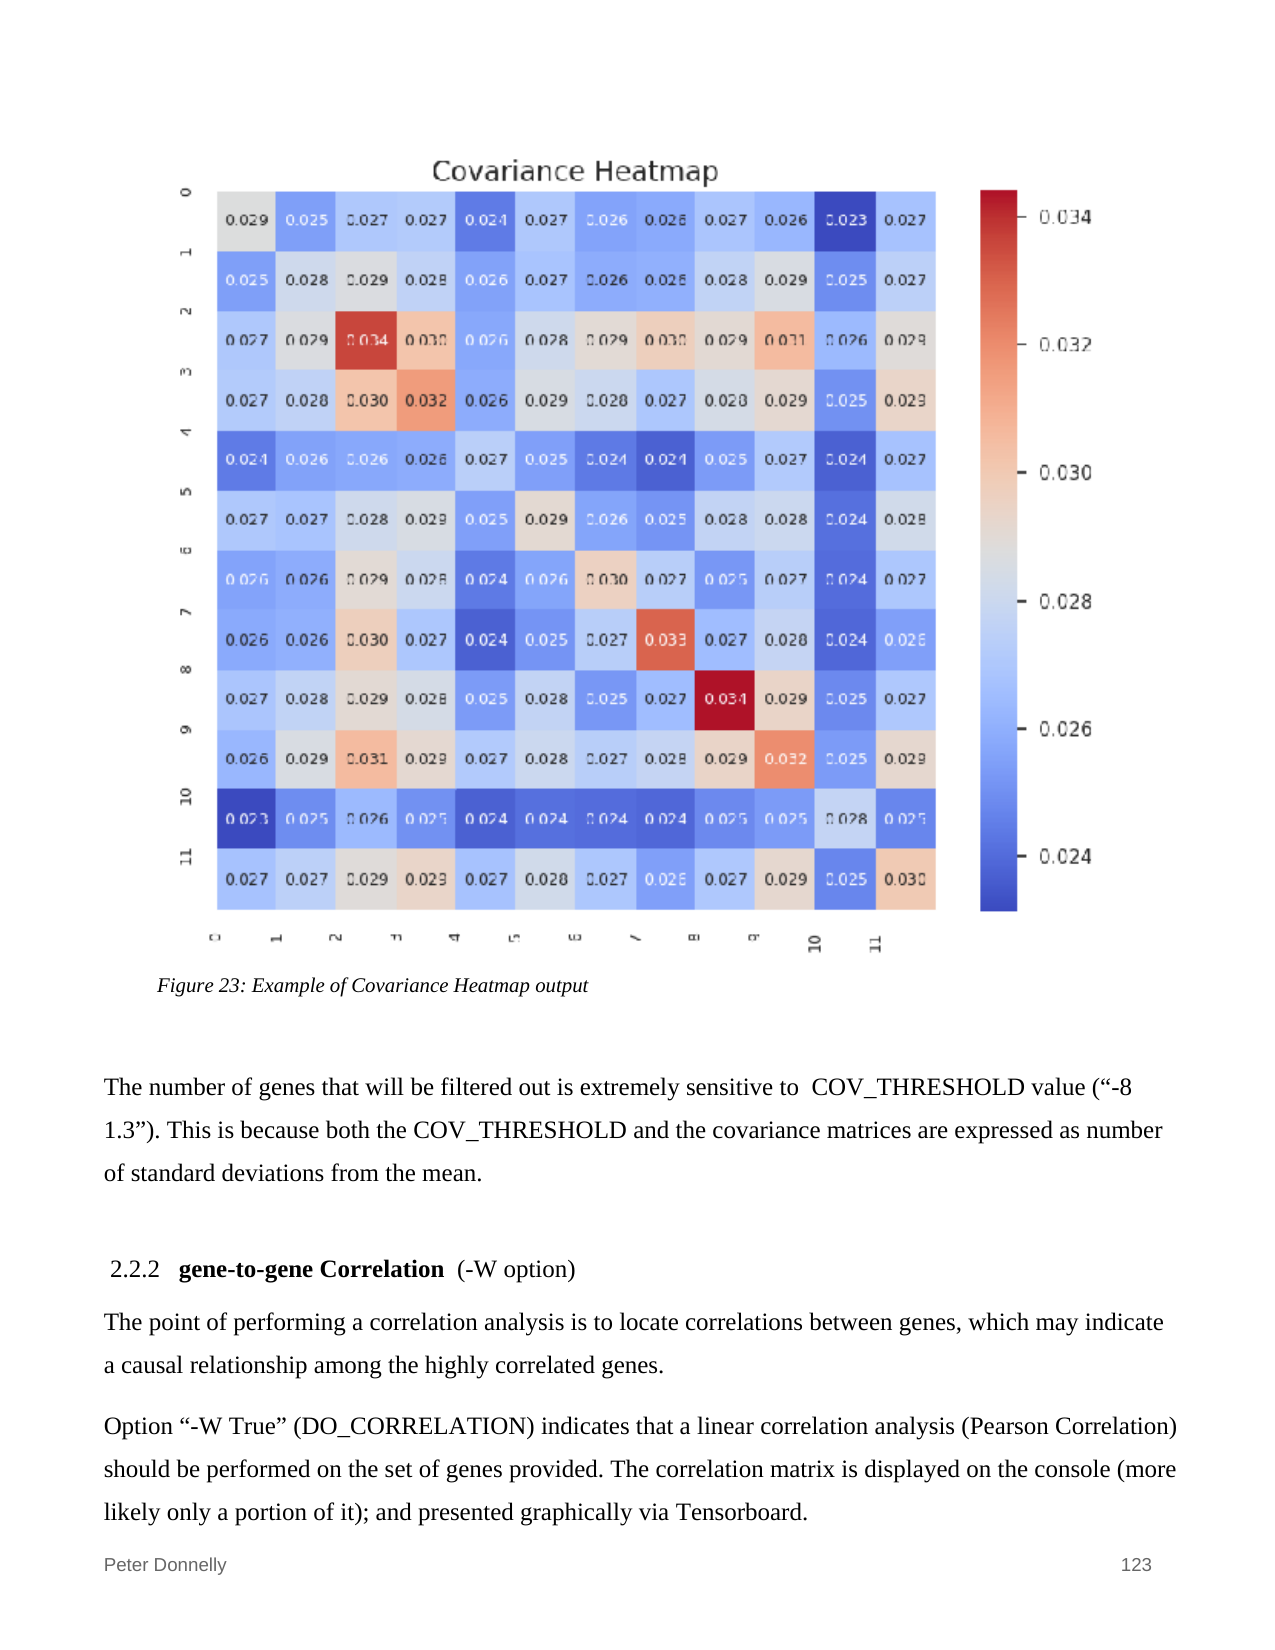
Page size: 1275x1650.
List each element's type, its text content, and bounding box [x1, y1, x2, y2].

text The point of performing a correlation analysis is to locate correlations between genes, which may indicate a causal relationship among the highly correlated genes. [103, 1307, 1181, 1379]
subtitle gene-to-gene Correlation (-W option) [103, 1254, 1181, 1283]
picture [156, 132, 1128, 973]
text The number of genes that will be filtered out is extremely sensitive to COV_THRESHOLD value (“-8 1.3”). This is because both the COV_THRESHOLD and the covariance matrices are expressed as number of standard deviations from the mean. [103, 1072, 1181, 1187]
text Figure 23: Example of Covariance Heatmap output [157, 973, 1128, 997]
text Option “-W True” (DO_CORRELATION) indicates that a linear correlation analysis (Pearson Correlation) should be performed on the set of genes provided. The correlation matrix is displayed on the console (more likely only a portion of it); and presented graphically via Tensorboard. [103, 1411, 1181, 1526]
